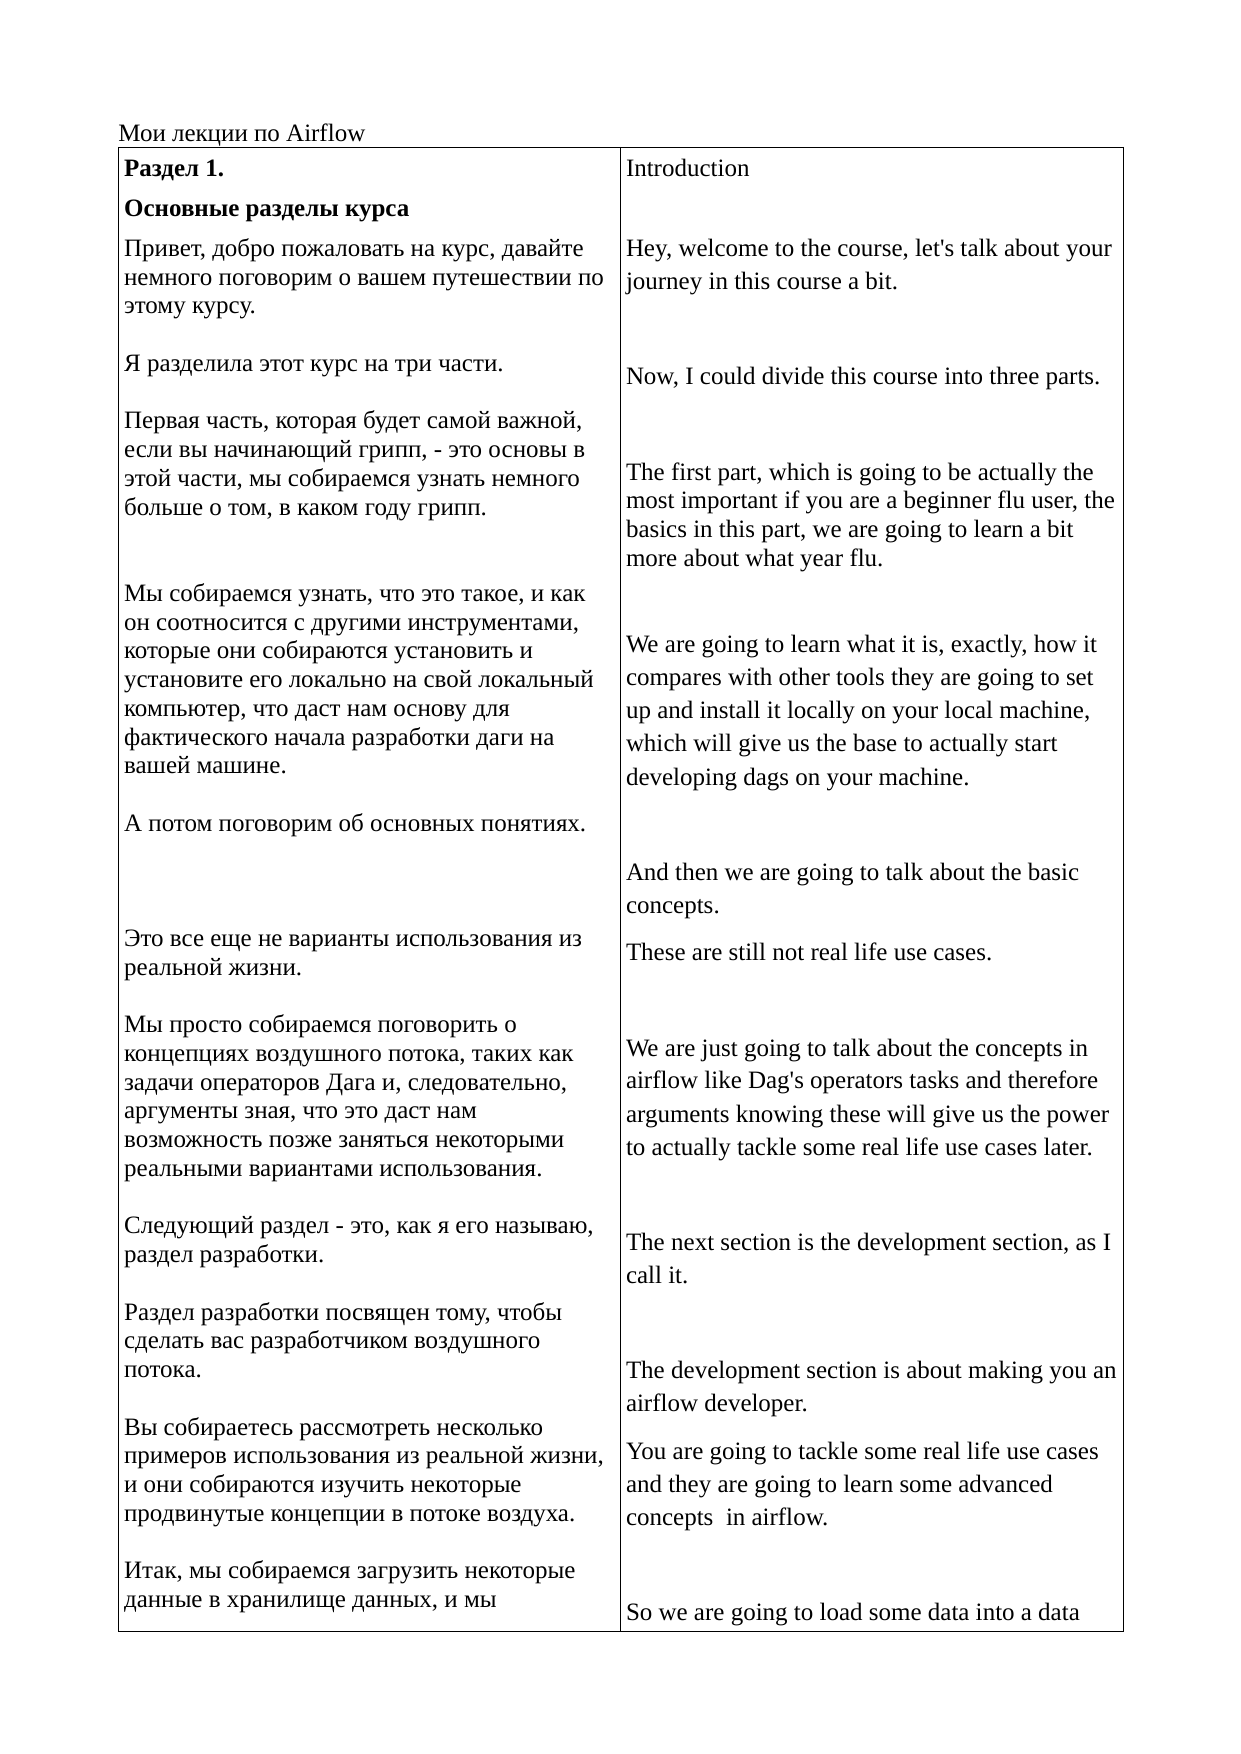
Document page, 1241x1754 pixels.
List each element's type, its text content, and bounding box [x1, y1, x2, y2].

table_cell Основные разделы курса [119, 187, 620, 227]
table_cell [621, 187, 1123, 227]
text Мои лекции по Airflow [118, 118, 1122, 147]
table_header Introduction [621, 148, 1123, 187]
table_header Раздел 1. [119, 148, 620, 187]
table_cell Привет, добро пожаловать на курс, давайте немного поговорим о вашем путешествии по этому курсу. Я разделила этот курс на три части. Первая часть, которая будет самой важной, если вы начинающий грипп, - это основы в этой части, мы собираемся узнать немного больше о том, в каком году грипп. Мы собираемся узнать, что это такое, и как он соотносится с другими инструментами, которые они собираются установить и установите его локально на свой локальный компьютер, что даст нам основу для фактического начала разработки даги на вашей машине. А потом поговорим об основных понятиях. Это все еще не варианты использования из реальной жизни. Мы просто собираемся поговорить о концепциях воздушного потока, таких как задачи операторов Дага и, следовательно, аргументы зная, что это даст нам возможность позже заняться некоторыми реальными вариантами использования. Следующий раздел - это, как я его называю, раздел разработки. Раздел разработки посвящен тому, чтобы сделать вас разработчиком воздушного потока. Вы собираетесь рассмотреть несколько примеров использования из реальной жизни, и они собираются изучить некоторые продвинутые концепции в потоке воздуха. Итак, мы собираемся загрузить некоторые данные в хранилище данных, и мы [119, 228, 620, 1631]
table_cell Hey, welcome to the course, let's talk about your journey in this course a bit. Now, I could divide this course into three parts. The first part, which is going to be actually the most important if you are a beginner flu user, the basics in this part, we are going to learn a bit more about what year flu. We are going to learn what it is, exactly, how it compares with other tools they are going to set up and install it locally on your local machine, which will give us the base to actually start developing dags on your machine. And then we are going to talk about the basic concepts. These are still not real life use cases. We are just going to talk about the concepts in airflow like Dag's operators tasks and therefore arguments knowing these will give us the power to actually tackle some real life use cases later. The next section is the development section, as I call it. The development section is about making you an airflow developer. You are going to tackle some real life use cases and they are going to learn some advanced concepts in airflow. So we are going to load some data into a data [621, 228, 1123, 1631]
